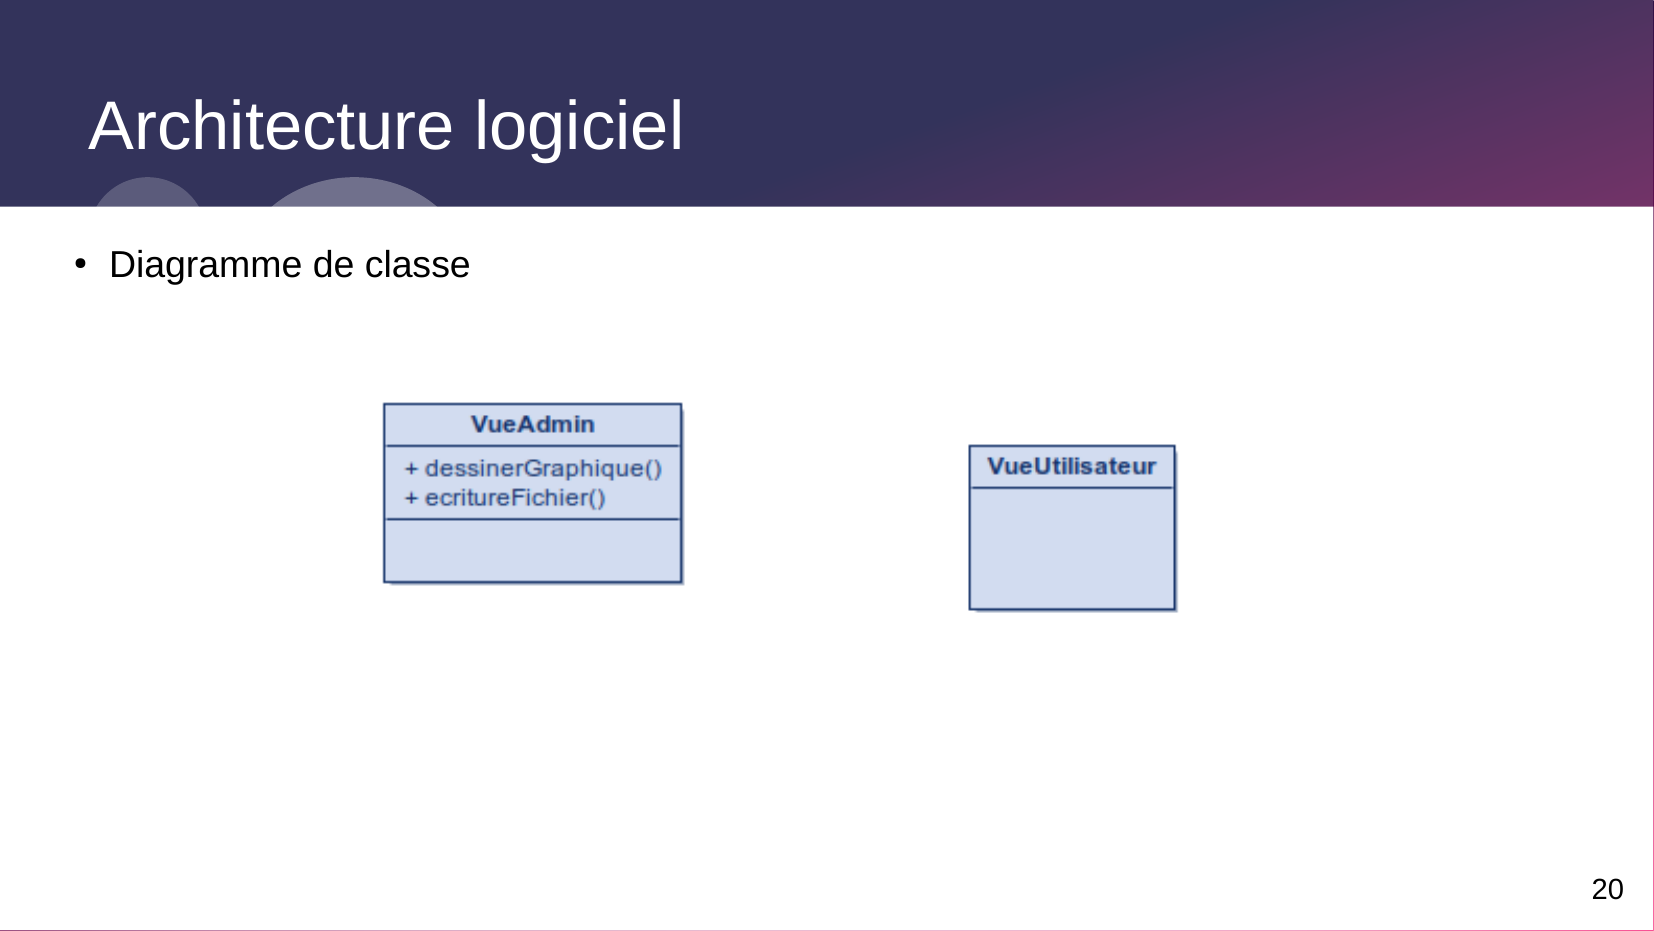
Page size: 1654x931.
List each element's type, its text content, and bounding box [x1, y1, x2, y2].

title Architecture logiciel [88, 44, 1565, 207]
text_box Diagramme de classe [59, 236, 532, 293]
picture [321, 370, 1241, 768]
